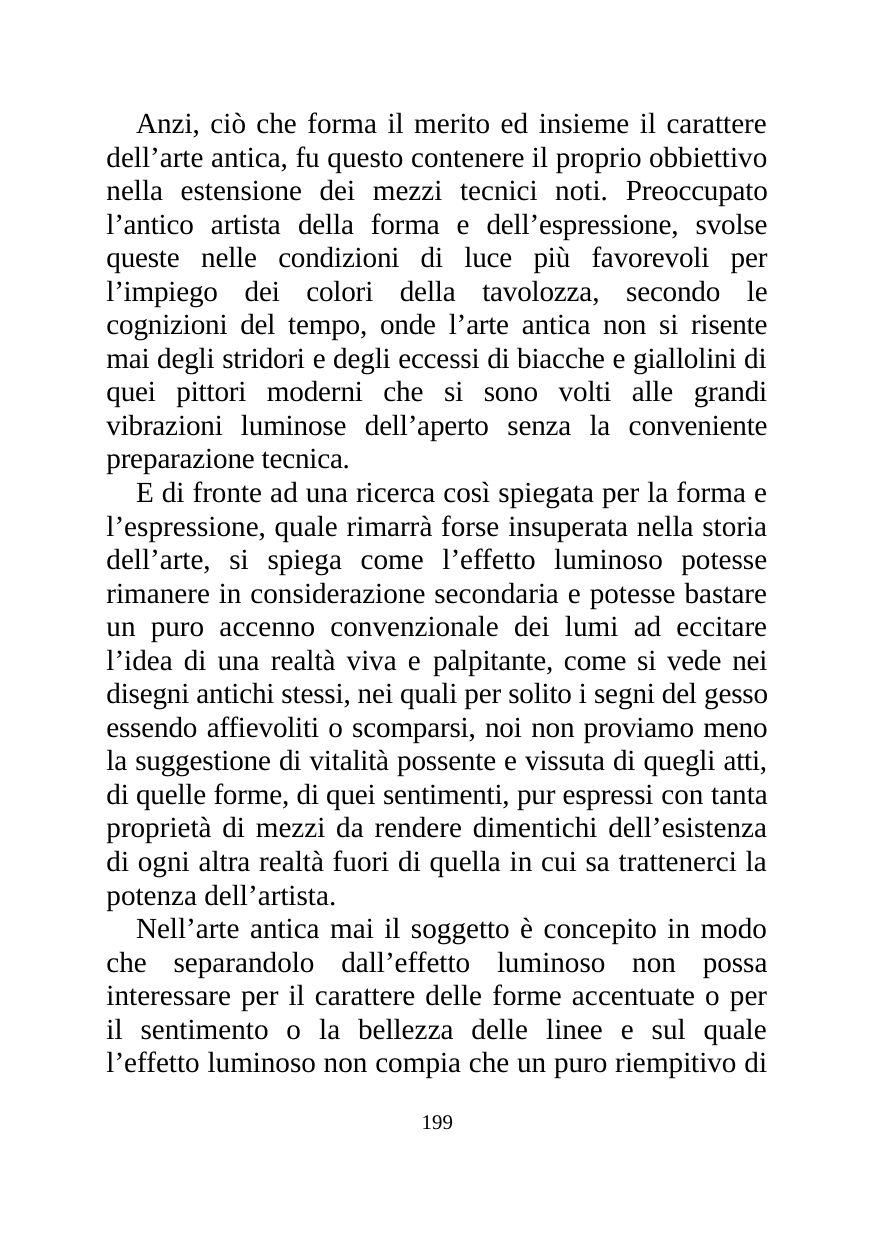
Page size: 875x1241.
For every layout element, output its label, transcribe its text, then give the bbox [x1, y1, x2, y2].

text Anzi, ciò che forma il merito ed insieme il carattere dell’arte antica, fu questo contenere il proprio obbiettivo nella estensione dei mezzi tecnici noti. Preoccupato l’antico artista della forma e dell’espressione, svolse queste nelle condizioni di luce più favorevoli per l’impiego dei colori della tavolozza, secondo le cognizioni del tempo, onde l’arte antica non si risente mai degli stridori e degli eccessi di biacche e giallolini di quei pittori moderni che si sono volti alle grandi vibrazioni luminose dell’aperto senza la conveniente preparazione tecnica. [106, 106, 768, 475]
text Nell’arte antica mai il soggetto è concepito in modo che separandolo dall’effetto luminoso non possa interessare per il carattere delle forme accentuate o per il sentimento o la bellezza delle linee e sul quale l’effetto luminoso non compia che un puro riempitivo di [106, 911, 768, 1079]
text E di fronte ad una ricerca così spiegata per la forma e l’espressione, quale rimarrà forse insuperata nella storia dell’arte, si spiega come l’effetto luminoso potesse rimanere in considerazione secondaria e potesse bastare un puro accenno convenzionale dei lumi ad eccitare l’idea di una realtà viva e palpitante, come si vede nei disegni antichi stessi, nei quali per solito i segni del gesso essendo affievoliti o scomparsi, noi non proviamo meno la suggestione di vitalità possente e vissuta di quegli atti, di quelle forme, di quei sentimenti, pur espressi con tanta proprietà di mezzi da rendere dimentichi dell’esistenza di ogni altra realtà fuori di quella in cui sa trattenerci la potenza dell’artista. [106, 475, 768, 911]
